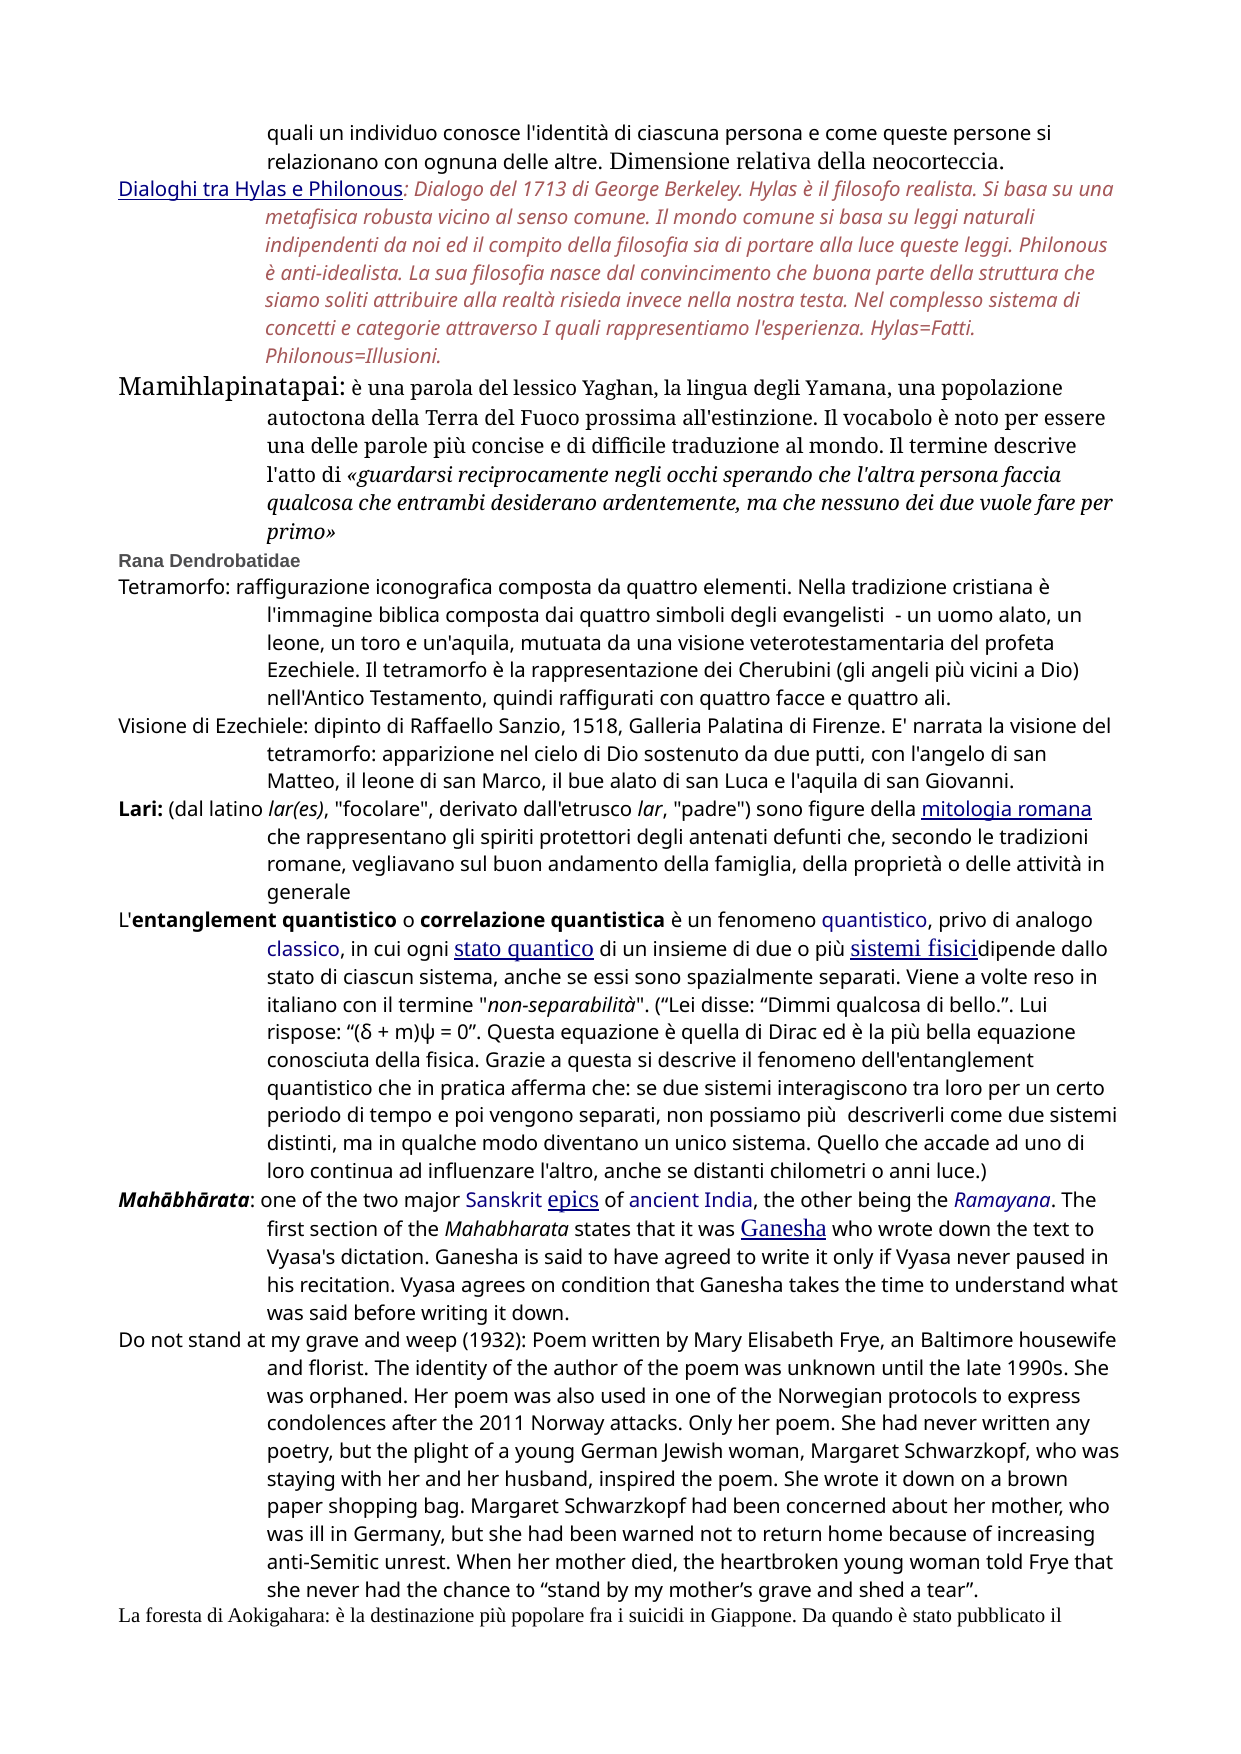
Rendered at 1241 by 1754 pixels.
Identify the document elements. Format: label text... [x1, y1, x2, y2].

text Rana Dendrobatidae [118, 545, 1122, 573]
text Visione di Ezechiele: dipinto di Raffaello Sanzio, 1518, Galleria Palatina di Firenze. E' narrata la visione del tetramorfo: apparizione nel cielo di Dio sostenuto da due putti, con l'angelo di san Matteo, il leone di san Marco, il bue alato di san Luca e l'aquila di san Giovanni. [118, 712, 1122, 795]
text Mahābhārata: one of the two major Sanskrit epics of ancient India, the other being the Ramayana. The first section of the Mahabharata states that it was Ganesha who wrote down the text to Vyasa's dictation. Ganesha is said to have agreed to write it only if Vyasa never paused in his recitation. Vyasa agrees on condition that Ganesha takes the time to understand what was said before writing it down. [118, 1184, 1122, 1326]
text Do not stand at my grave and weep (1932): Poem written by Mary Elisabeth Frye, an Baltimore housewife and florist. The identity of the author of the poem was unknown until the late 1990s. She was orphaned. Her poem was also used in one of the Norwegian protocols to express condolences after the 2011 Norway attacks. Only her poem. She had never written any poetry, but the plight of a young German Jewish woman, Margaret Schwarzkopf, who was staying with her and her husband, inspired the poem. She wrote it down on a brown paper shopping bag. Margaret Schwarzkopf had been concerned about her mother, who was ill in Germany, but she had been warned not to return home because of increasing anti-Semitic unrest. When her mother died, the heartbroken young woman told Frye that she never had the chance to “stand by my mother’s grave and shed a tear”. [118, 1326, 1122, 1603]
text Tetramorfo: raffigurazione iconografica composta da quattro elementi. Nella tradizione cristiana è l'immagine biblica composta dai quattro simboli degli evangelisti - un uomo alato, un leone, un toro e un'aquila, mutuata da una visione veterotestamentaria del profeta Ezechiele. Il tetramorfo è la rappresentazione dei Cherubini (gli angeli più vicini a Dio) nell'Antico Testamento, quindi raffigurati con quattro facce e quattro ali. [118, 573, 1122, 712]
text La foresta di Aokigahara: è la destinazione più popolare fra i suicidi in Giappone. Da quando è stato pubblicato il [118, 1603, 1122, 1627]
text quali un individuo conosce l'identità di ciascuna persona e come queste persone si relazionano con ognuna delle altre. Dimensione relativa della neocorteccia. [118, 118, 1122, 175]
text Lari: (dal latino lar(es), "focolare", derivato dall'etrusco lar, "padre") sono figure della mitologia romana che rappresentano gli spiriti protettori degli antenati defunti che, secondo le tradizioni romane, vegliavano sul buon andamento della famiglia, della proprietà o delle attività in generale [118, 795, 1122, 906]
text Mamihlapinatapai: è una parola del lessico Yaghan, la lingua degli Yamana, una popolazione autoctona della Terra del Fuoco prossima all'estinzione. Il vocabolo è noto per essere una delle parole più concise e di difficile traduzione al mondo. Il termine descrive l'atto di «guardarsi reciprocamente negli occhi sperando che l'altra persona faccia qualcosa che entrambi desiderano ardentemente, ma che nessuno dei due vuole fare per primo» [118, 369, 1122, 545]
text L'entanglement quantistico o correlazione quantistica è un fenomeno quantistico, privo di analogo classico, in cui ogni stato quantico di un insieme di due o più sistemi fisicidipende dallo stato di ciascun sistema, anche se essi sono spazialmente separati. Viene a volte reso in italiano con il termine "non-separabilità". (“Lei disse: “Dimmi qualcosa di bello.”. Lui rispose: “(δ + m)ψ = 0”. Questa equazione è quella di Dirac ed è la più bella equazione conosciuta della fisica. Grazie a questa si descrive il fenomeno dell'entanglement quantistico che in pratica afferma che: se due sistemi interagiscono tra loro per un certo periodo di tempo e poi vengono separati, non possiamo più descriverli come due sistemi distinti, ma in qualche modo diventano un unico sistema. Quello che accade ad uno di loro continua ad influenzare l'altro, anche se distanti chilometri o anni luce.) [118, 906, 1122, 1184]
text Dialoghi tra Hylas e Philonous: Dialogo del 1713 di George Berkeley. Hylas è il filosofo realista. Si basa su una metafisica robusta vicino al senso comune. Il mondo comune si basa su leggi naturali indipendenti da noi ed il compito della filosofia sia di portare alla luce queste leggi. Philonous è anti-idealista. La sua filosofia nasce dal convincimento che buona parte della struttura che siamo soliti attribuire alla realtà risieda invece nella nostra testa. Nel complesso sistema di concetti e categorie attraverso I quali rappresentiamo l'esperienza. Hylas=Fatti. Philonous=Illusioni. [118, 175, 1122, 369]
